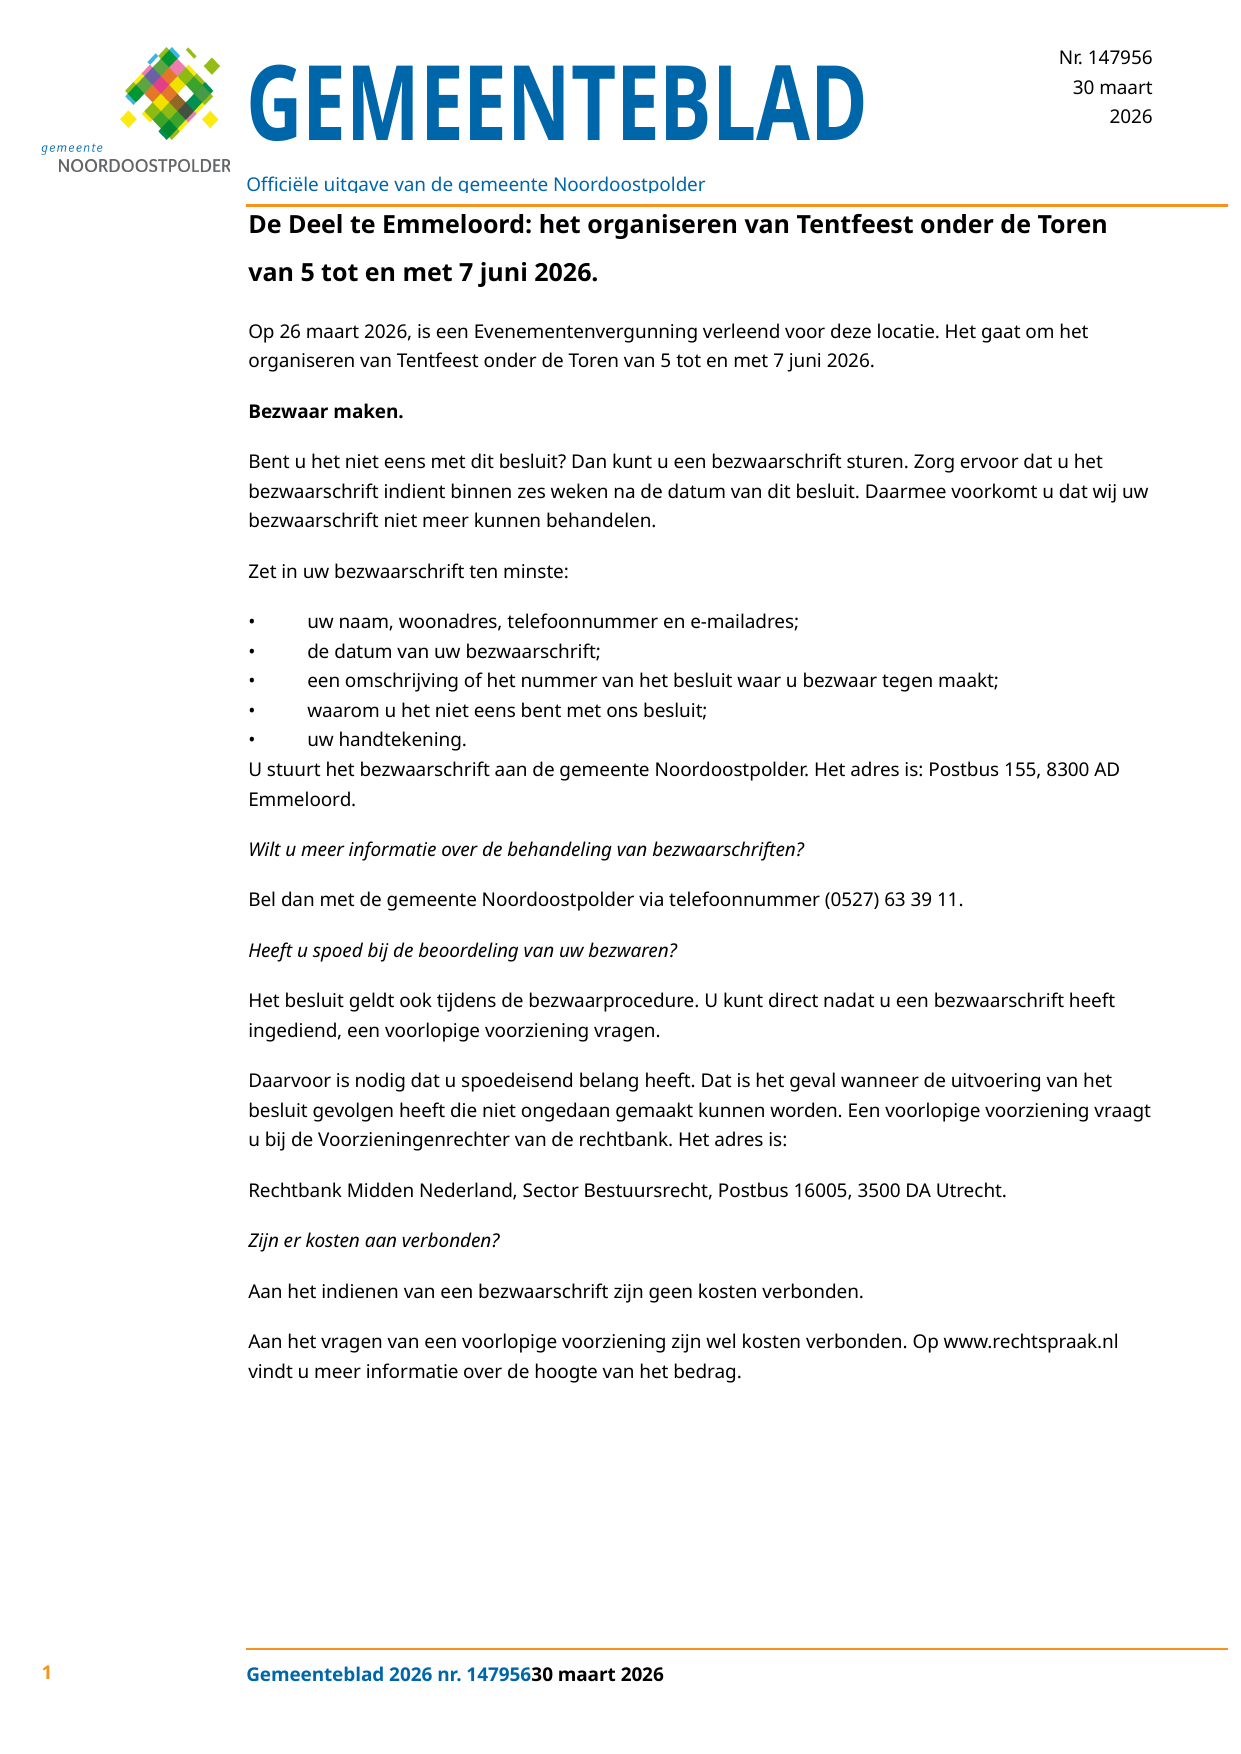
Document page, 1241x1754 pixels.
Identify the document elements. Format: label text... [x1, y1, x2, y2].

text Bent u het niet eens met dit besluit? Dan kunt u een bezwaarschrift sturen. Zorg ervoor dat u het bezwaarschrift indient binnen zes weken na de datum van dit besluit. Daarmee voorkomt u dat wij uw bezwaarschrift niet meer kunnen behandelen. [248, 448, 1152, 533]
text Daarvoor is nodig dat u spoedeisend belang heeft. Dat is het geval wanneer de uitvoering van het besluit gevolgen heeft die niet ongedaan gemaakt kunnen worden. Een voorlopige voorziening vraagt u bij de Voorzieningenrechter van de rechtbank. Het adres is: [248, 1067, 1152, 1152]
text Zijn er kosten aan verbonden? [248, 1227, 1152, 1253]
text Zet in uw bezwaarschrift ten minste: [248, 558, 1152, 584]
text Wilt u meer informatie over de behandeling van bezwaarschriften? [248, 836, 1152, 862]
picture [41, 47, 231, 172]
text Heeft u spoed bij de beoordeling van uw bezwaren? [248, 937, 1152, 963]
text Het besluit geldt ook tijdens de bezwaarprocedure. U kunt direct nadat u een bezwaarschrift heeft ingediend, een voorlopige voorziening vragen. [248, 987, 1152, 1043]
list waarom u het niet eens bent met ons besluit; [248, 697, 1152, 723]
text Op 26 maart 2026, is een Evenementenvergunning verleend voor deze locatie. Het gaat om het organiseren van Tentfeest onder de Toren van 5 tot en met 7 juni 2026. [248, 318, 1152, 373]
text Aan het vragen van een voorlopige voorziening zijn wel kosten verbonden. Op www.rechtspraak.nl vindt u meer informatie over de hoogte van het bedrag. [248, 1328, 1152, 1384]
list de datum van uw bezwaarschrift; [248, 638, 1152, 664]
text Bezwaar maken. [248, 398, 1152, 424]
list een omschrijving of het nummer van het besluit waar u bezwaar tegen maakt; [248, 667, 1152, 693]
text Aan het indienen van een bezwaarschrift zijn geen kosten verbonden. [248, 1278, 1152, 1304]
text U stuurt het bezwaarschrift aan de gemeente Noordoostpolder. Het adres is: Postbus 155, 8300 AD Emmeloord. [248, 756, 1152, 812]
text De Deel te Emmeloord: het organiseren van Tentfeest onder de Toren van 5 tot en met 7 juni 2026. [248, 207, 1152, 288]
text Rechtbank Midden Nederland, Sector Bestuursrecht, Postbus 16005, 3500 DA Utrecht. [248, 1177, 1152, 1203]
text Bel dan met de gemeente Noordoostpolder via telefoonnummer (0527) 63 39 11. [248, 887, 1152, 912]
list uw handtekening. [248, 727, 1152, 752]
list uw naam, woonadres, telefoonnummer en e-mailadres; [248, 608, 1152, 634]
